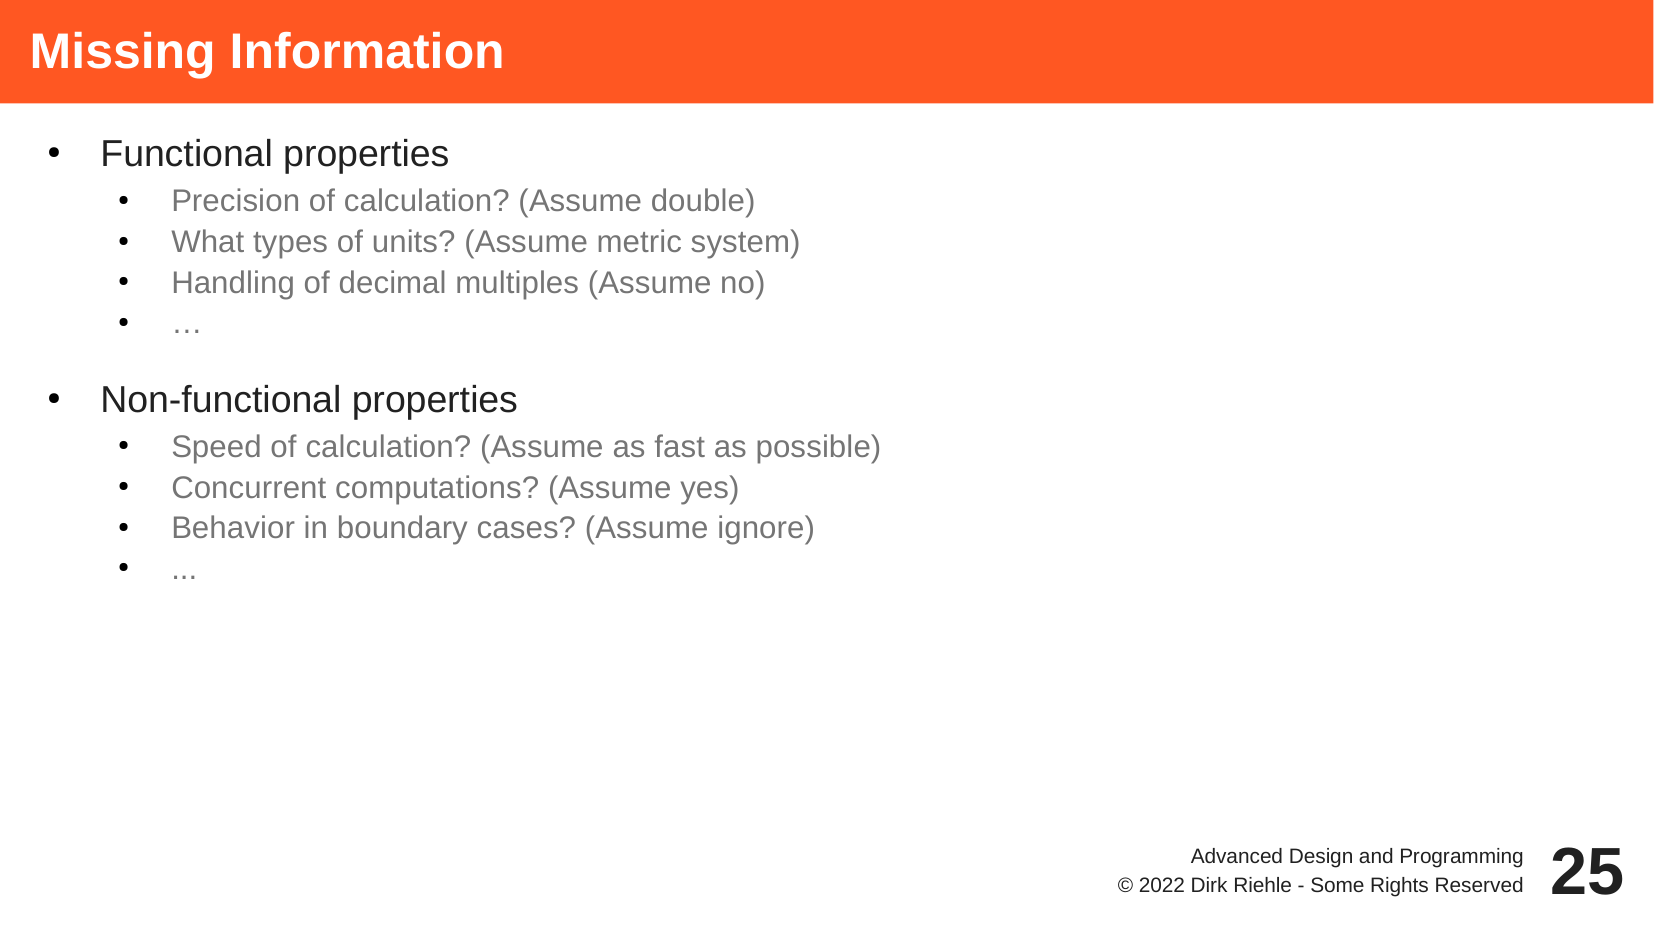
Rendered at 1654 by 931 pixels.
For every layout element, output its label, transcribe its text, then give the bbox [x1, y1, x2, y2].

list Functional properties Precision of calculation? (Assume double) What types of units? (Assume metric system) Handling of decimal multiples (Assume no) … Non-functional properties Speed of calculation? (Assume as fast as possible) Concurrent computations? (Assume yes) Behavior in boundary cases? (Assume ignore) ... [29, 132, 1625, 813]
title Missing Information [0, 0, 1654, 104]
